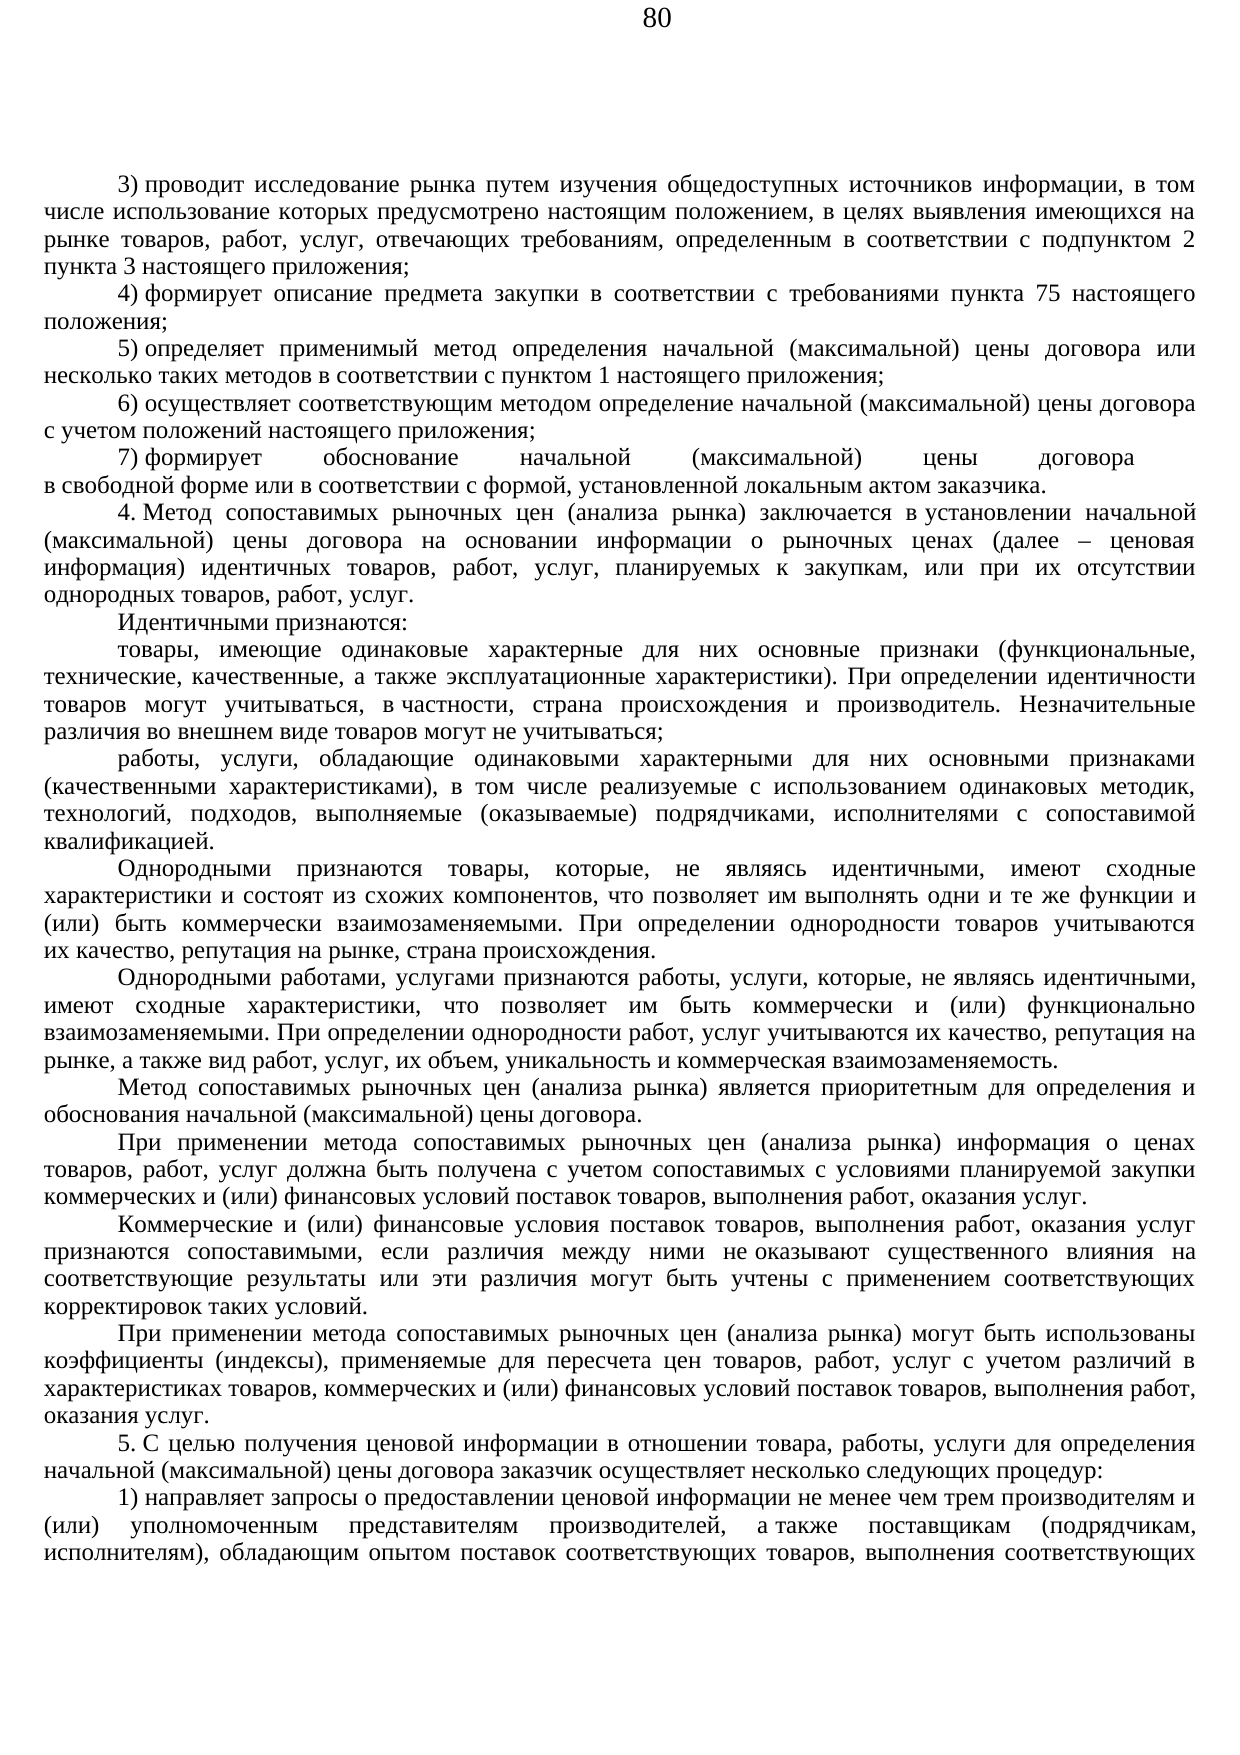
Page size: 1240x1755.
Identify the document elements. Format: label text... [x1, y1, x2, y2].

text 3) проводит исследование рынка путем изучения общедоступных источников информации, в том числе использование которых предусмотрено настоящим положением, в целях выявления имеющихся на рынке товаров, работ, услуг, отвечающих требованиям, определенным в соответствии с подпунктом 2 пункта 3 настоящего приложения; [43, 171, 1197, 280]
text Коммерческие и (или) финансовые условия поставок товаров, выполнения работ, оказания услуг признаются сопоставимыми, если различия между ними не оказывают существенного влияния на соответствующие результаты или эти различия могут быть учтены с применением соответствующих корректировок таких условий. [43, 1210, 1197, 1320]
text При применении метода сопоставимых рыночных цен (анализа рынка) информация о ценах товаров, работ, услуг должна быть получена с учетом сопоставимых с условиями планируемой закупки коммерческих и (или) финансовых условий поставок товаров, выполнения работ, оказания услуг. [43, 1128, 1197, 1210]
text Однородными работами, услугами признаются работы, услуги, которые, не являясь идентичными, имеют сходные характеристики, что позволяет им быть коммерчески и (или) функционально взаимозаменяемыми. При определении однородности работ, услуг учитываются их качество, репутация на рынке, а также вид работ, услуг, их объем, уникальность и коммерческая взаимозаменяемость. [43, 964, 1197, 1073]
text 5. С целью получения ценовой информации в отношении товара, работы, услуги для определения начальной (максимальной) цены договора заказчик осуществляет несколько следующих процедур: [43, 1429, 1197, 1484]
text работы, услуги, обладающие одинаковыми характерными для них основными признаками (качественными характеристиками), в том числе реализуемые с использованием одинаковых методик, технологий, подходов, выполняемые (оказываемые) подрядчиками, исполнителями с сопоставимой квалификацией. [43, 745, 1197, 854]
text товары, имеющие одинаковые характерные для них основные признаки (функциональные, технические, качественные, а также эксплуатационные характеристики). При определении идентичности товаров могут учитываться, в частности, страна происхождения и производитель. Незначительные различия во внешнем виде товаров могут не учитываться; [43, 636, 1197, 745]
text При применении метода сопоставимых рыночных цен (анализа рынка) могут быть использованы коэффициенты (индексы), применяемые для пересчета цен товаров, работ, услуг с учетом различий в характеристиках товаров, коммерческих и (или) финансовых условий поставок товаров, выполнения работ, оказания услуг. [43, 1320, 1197, 1429]
text 6) осуществляет соответствующим методом определение начальной (максимальной) цены договора с учетом положений настоящего приложения; [43, 389, 1197, 444]
text 1) направляет запросы о предоставлении ценовой информации не менее чем трем производителям и (или) уполномоченным представителям производителей, а также поставщикам (подрядчикам, исполнителям), обладающим опытом поставок соответствующих товаров, выполнения соответствующих [43, 1484, 1197, 1566]
text 4) формирует описание предмета закупки в соответствии с требованиями пункта 75 настоящего положения; [43, 280, 1197, 335]
text 5) определяет применимый метод определения начальной (максимальной) цены договора или несколько таких методов в соответствии с пунктом 1 настоящего приложения; [43, 335, 1197, 389]
text Метод сопоставимых рыночных цен (анализа рынка) является приоритетным для определения и обоснования начальной (максимальной) цены договора. [43, 1073, 1197, 1128]
text Идентичными признаются: [43, 608, 1197, 636]
text 4. Метод сопоставимых рыночных цен (анализа рынка) заключается в установлении начальной (максимальной) цены договора на основании информации о рыночных ценах (далее – ценовая информация) идентичных товаров, работ, услуг, планируемых к закупкам, или при их отсутствии однородных товаров, работ, услуг. [43, 499, 1197, 608]
text Однородными признаются товары, которые, не являясь идентичными, имеют сходные характеристики и состоят из схожих компонентов, что позволяет им выполнять одни и те же функции и (или) быть коммерчески взаимозаменяемыми. При определении однородности товаров учитываются их качество, репутация на рынке, страна происхождения. [43, 854, 1197, 964]
text 7) формирует обоснование начальной (максимальной) цены договора в свободной форме или в соответствии с формой, установленной локальным актом заказчика. [43, 444, 1197, 499]
